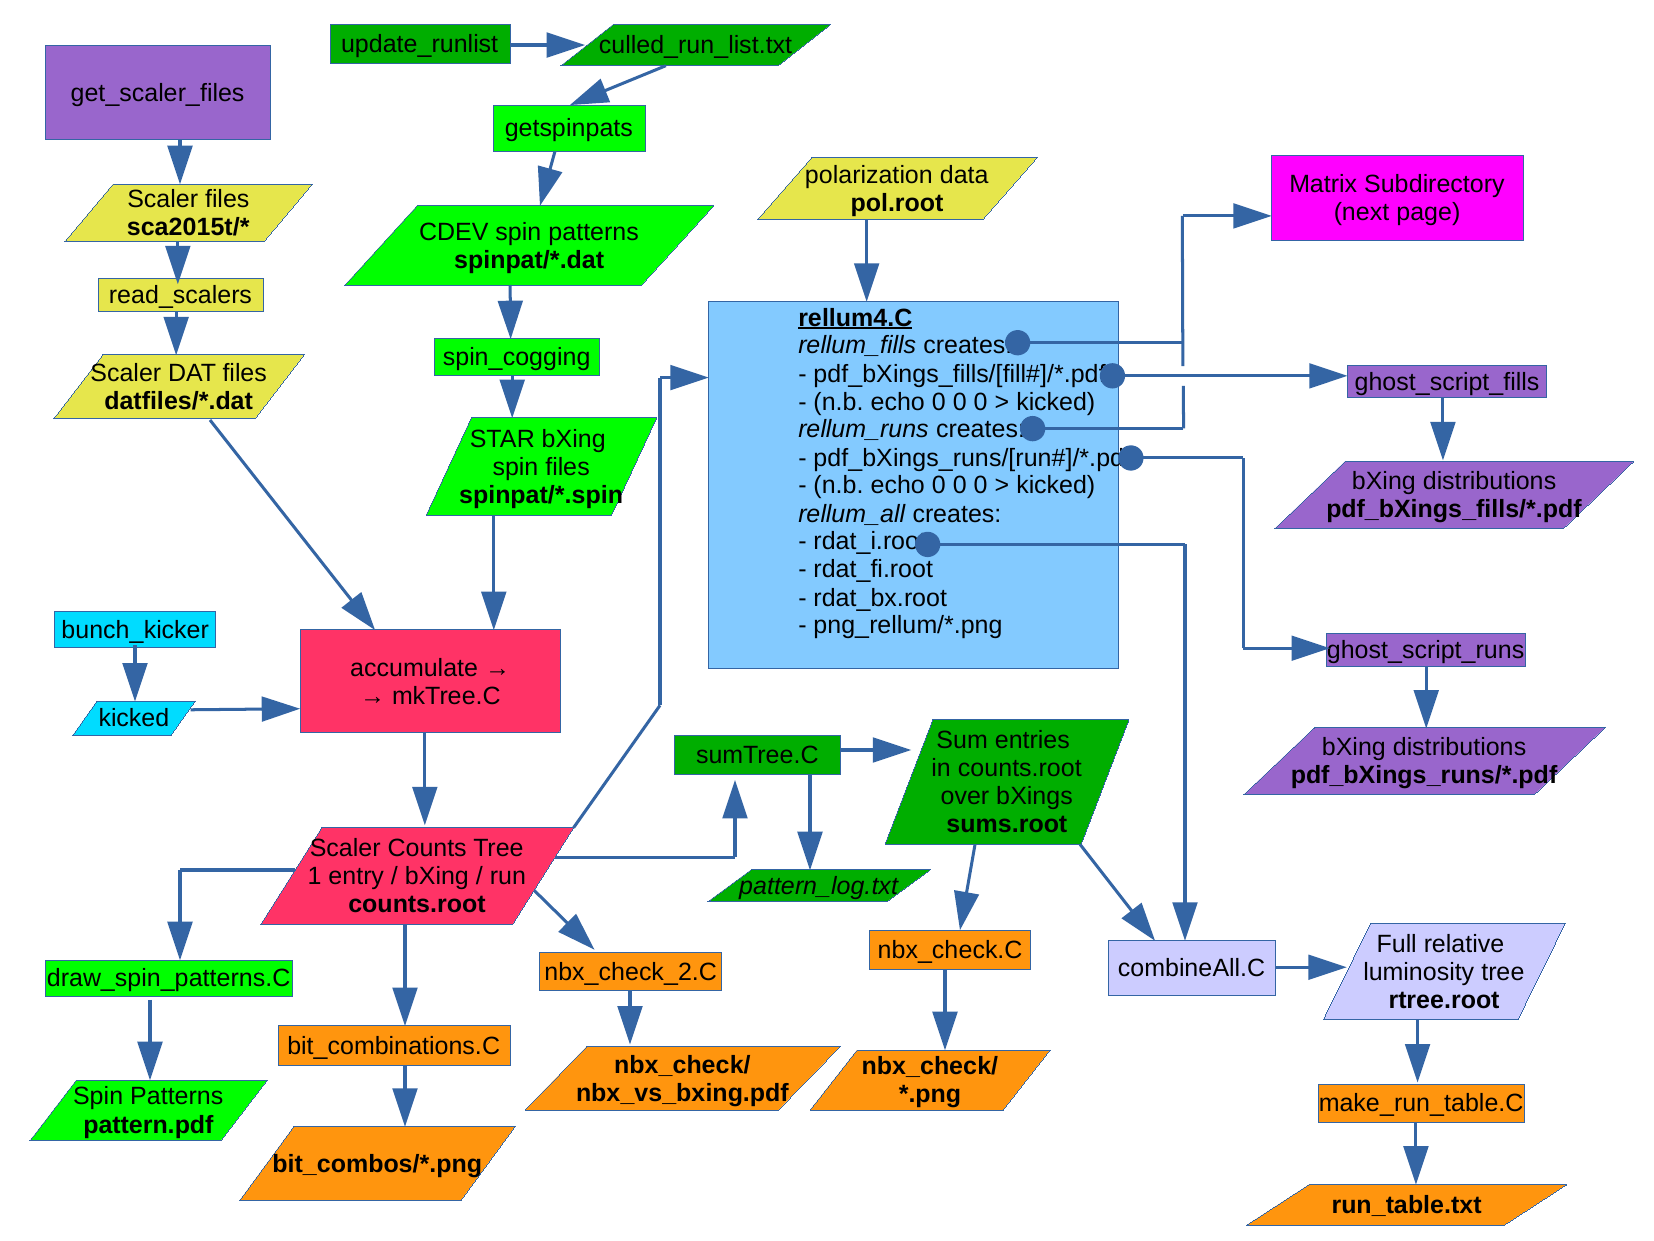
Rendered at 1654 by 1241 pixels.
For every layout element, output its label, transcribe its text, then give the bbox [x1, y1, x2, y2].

text_box bunch_kicker [54, 611, 216, 648]
text_box accumulate → → mkTree.C [300, 629, 561, 733]
text_box draw_spin_patterns.C [45, 960, 293, 997]
text_box nbx_check/ *.png [810, 1050, 1051, 1111]
text_box polarization data pol.root [757, 157, 1038, 220]
text_box nbx_check/ nbx_vs_bxing.pdf [525, 1046, 841, 1111]
text_box Scaler Counts Tree 1 entry / bXing / run counts.root [260, 827, 574, 925]
text_box rellum4.C rellum_fills creates: - pdf_bXings_fills/[fill#]/*.pdf - (n.b. echo 0 0 0 > kicked) rellum_runs creates: - pdf_bXings_runs/[run#]/*.pdf - (n.b. echo 0 0 0 > kicked) rellum_all creates: - rdat_i.root - rdat_fi.root - rdat_bx.root - png_rellum/*.png [708, 301, 1119, 669]
text_box kicked [72, 701, 196, 736]
text_box bit_combinations.C [278, 1025, 511, 1066]
text_box getspinpats [493, 105, 646, 152]
text_box Scaler files sca2015t/* [64, 184, 313, 242]
text_box read_scalers [98, 278, 264, 312]
text_box nbx_check_2.C [539, 952, 722, 991]
text_box pattern_log.txt [707, 869, 931, 902]
text_box Spin Patterns pattern.pdf [29, 1080, 268, 1141]
text_box bXing distributions pdf_bXings_fills/*.pdf [1274, 461, 1634, 529]
text_box Sum entries in counts.root over bXings sums.root [885, 719, 1129, 845]
text_box STAR bXing spin files spinpat/*.spin [426, 417, 657, 516]
text_box get_scaler_files [45, 45, 271, 140]
text_box nbx_check.C [869, 930, 1031, 970]
text_box ghost_script_fills [1347, 365, 1547, 398]
text_box make_run_table.C [1318, 1084, 1525, 1123]
text_box ghost_script_runs [1326, 633, 1526, 667]
text_box Scaler DAT files datfiles/*.dat [53, 354, 305, 419]
text_box culled_run_list.txt [560, 24, 831, 66]
text_box bit_combos/*.png [239, 1126, 516, 1201]
text_box Full relative luminosity tree rtree.root [1323, 923, 1566, 1020]
text_box Matrix Subdirectory (next page) [1271, 155, 1524, 241]
text_box combineAll.C [1108, 940, 1276, 996]
text_box spin_cogging [434, 338, 600, 376]
text_box CDEV spin patterns spinpat/*.dat [344, 205, 714, 286]
text_box update_runlist [330, 24, 511, 64]
text_box run_table.txt [1246, 1184, 1567, 1226]
text_box bXing distributions pdf_bXings_runs/*.pdf [1243, 727, 1606, 795]
text_box sumTree.C [674, 735, 841, 775]
